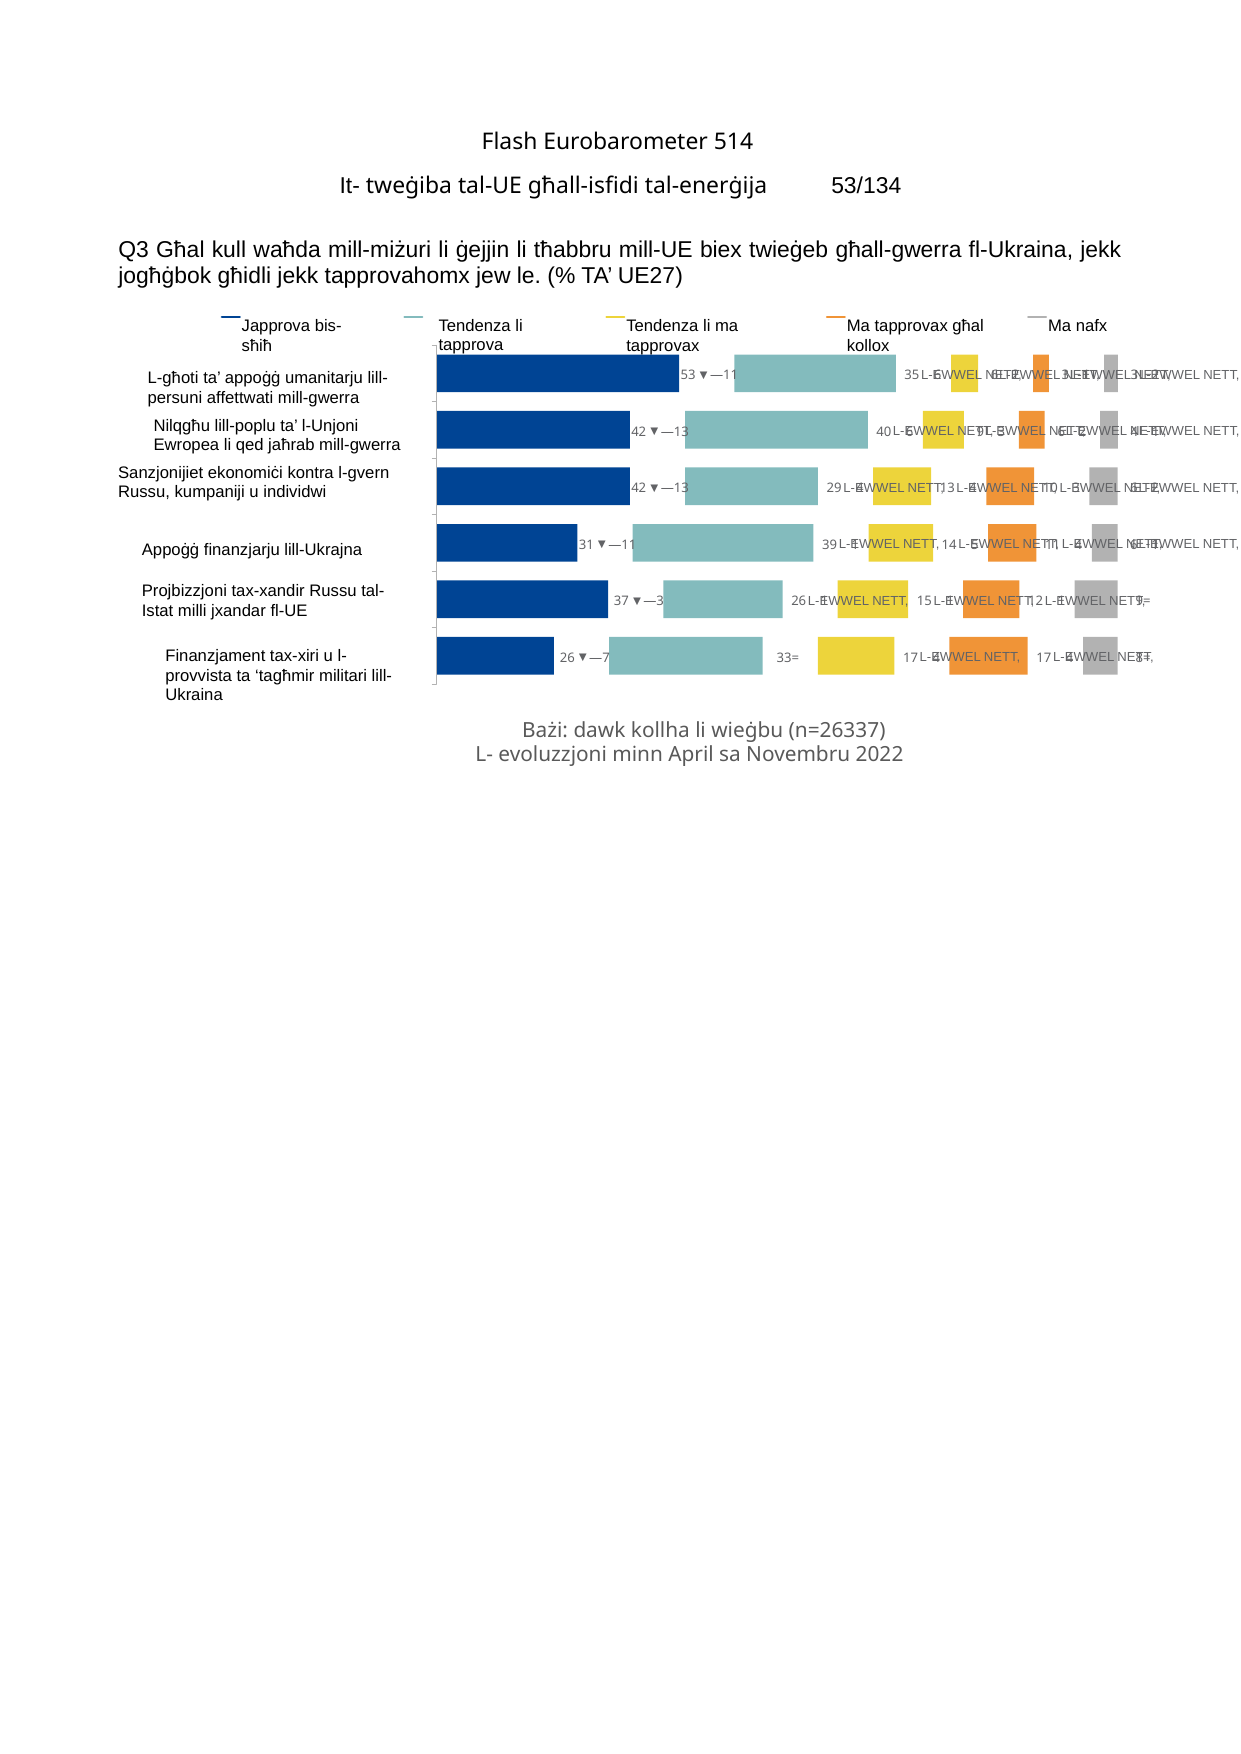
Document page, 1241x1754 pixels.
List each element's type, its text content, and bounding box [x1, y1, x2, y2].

text Q3 Għal kull waħda mill-miżuri li ġejjin li tħabbru mill-UE biex twieġeb għall-gwerra fl-Ukraina, jekk jogħġbok għidli jekk tapprovahomx jew le. (% TA’ UE27) [118, 236, 1122, 289]
